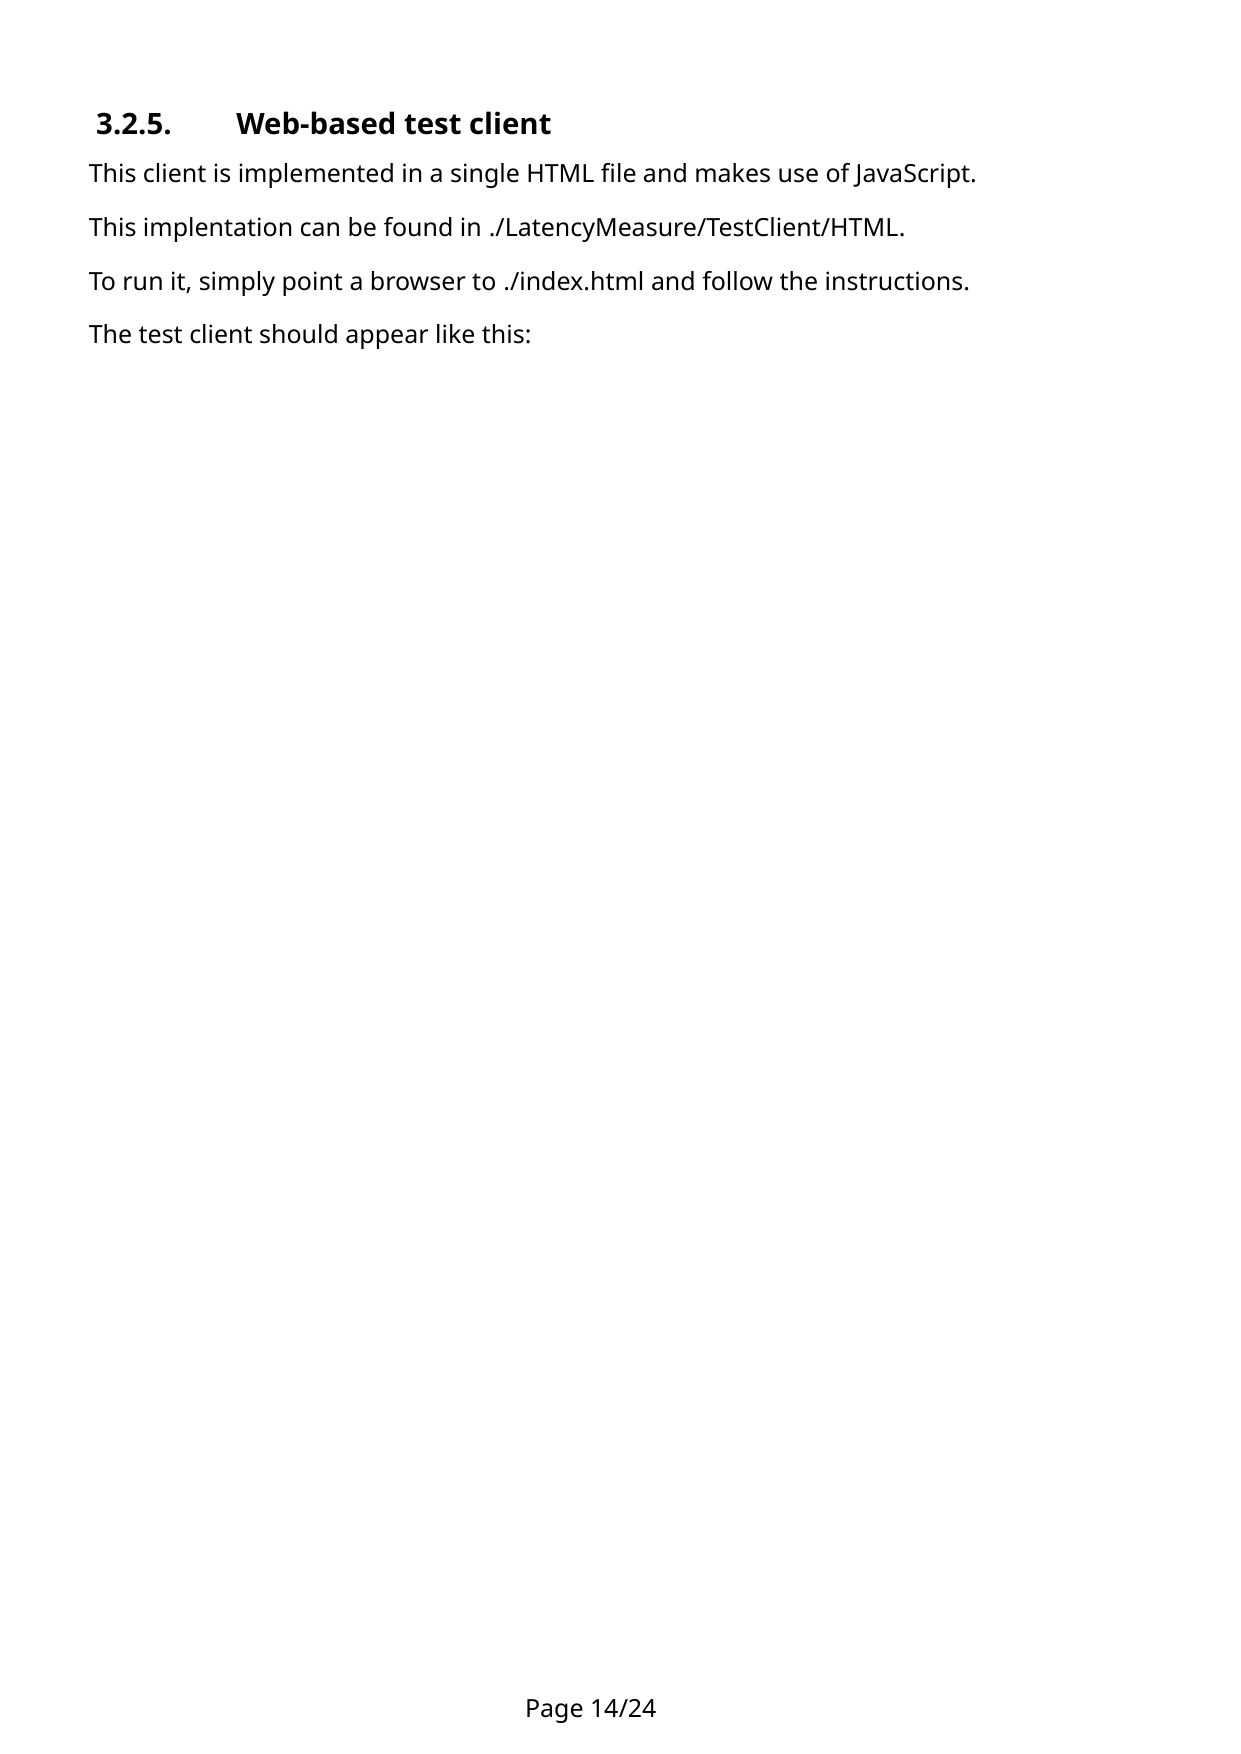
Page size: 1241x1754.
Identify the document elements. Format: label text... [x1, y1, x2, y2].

text To run it, simply point a browser to ./index.html and follow the instructions. [88, 263, 1152, 297]
text This implentation can be found in ./LatencyMeasure/TestClient/HTML. [88, 209, 1152, 243]
subtitle Web-based test client [88, 103, 1152, 143]
text This client is implemented in a single HTML file and makes use of JavaScript. [88, 156, 1152, 190]
text The test client should appear like this: [88, 317, 1152, 351]
